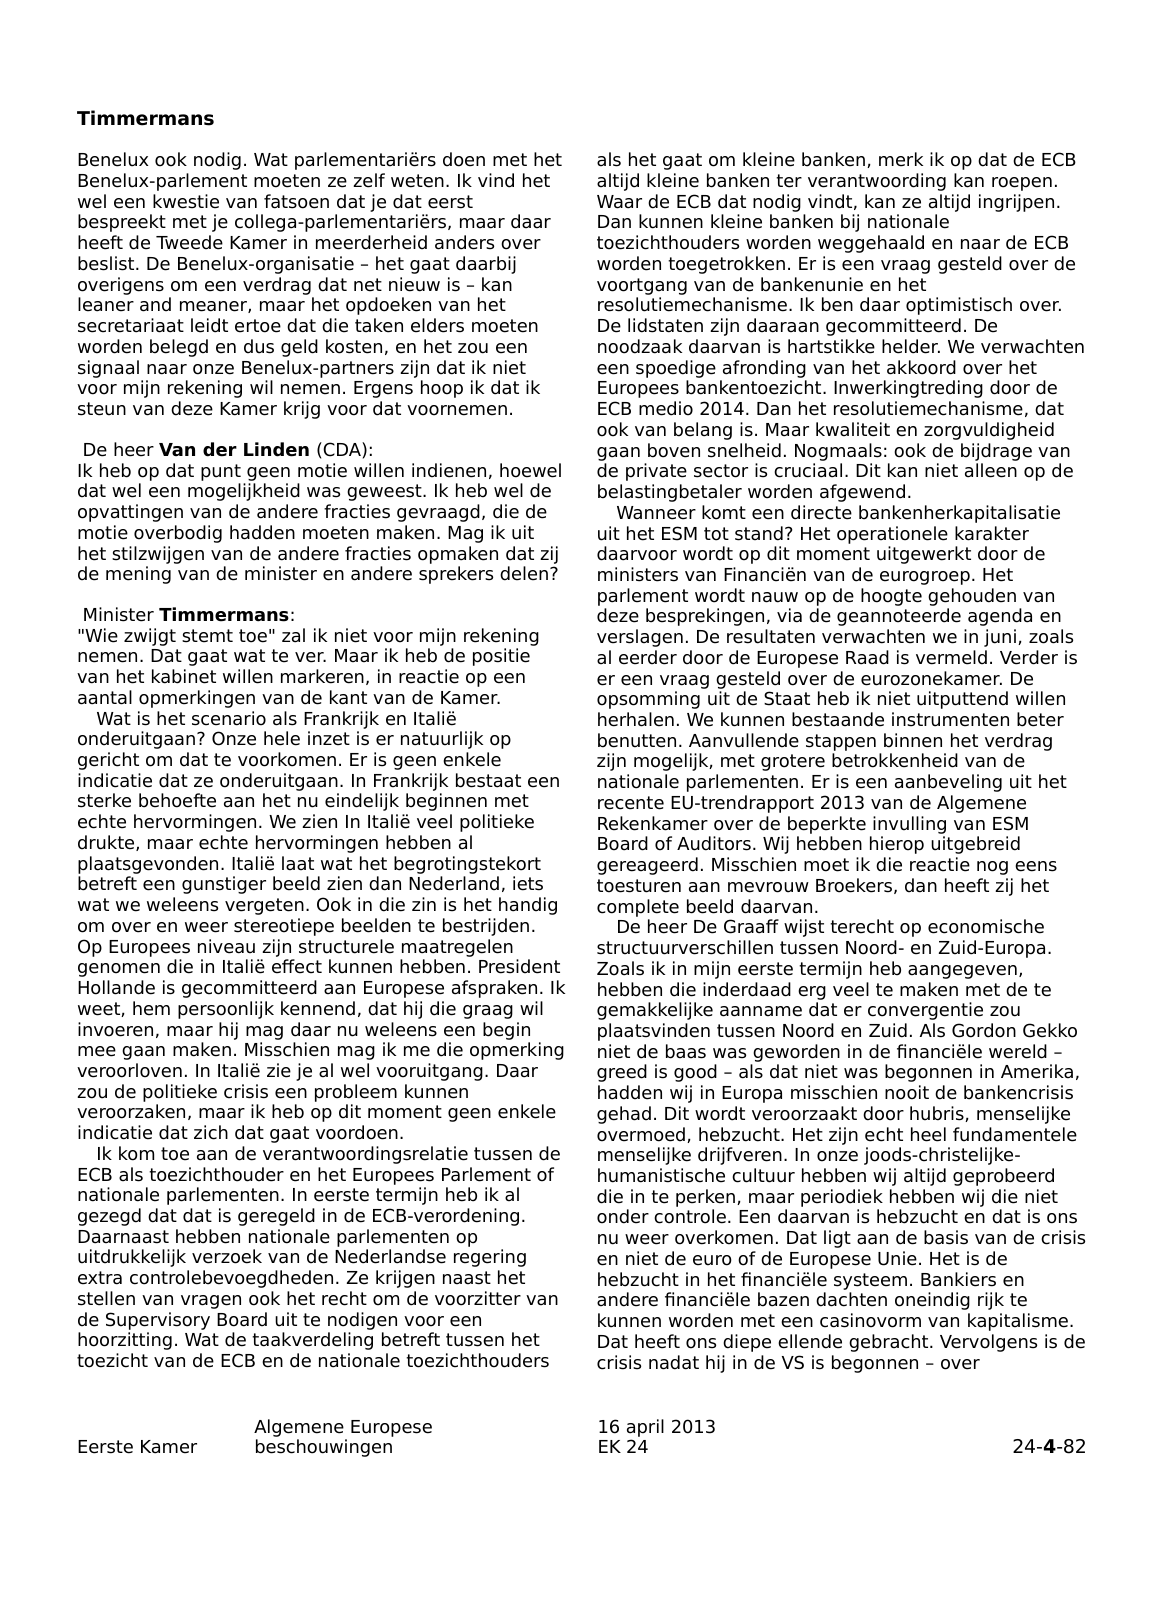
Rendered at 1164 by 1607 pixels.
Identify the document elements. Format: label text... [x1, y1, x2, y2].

text De heer Van der Linden (CDA): [77, 440, 567, 460]
text Ik kom toe aan de verantwoordingsrelatie tussen de ECB als toezichthouder en het Europees Parlement of nationale parlementen. In eerste termijn heb ik al gezegd dat dat is geregeld in de ECB-verordening. Daarnaast hebben nationale parlementen op uitdrukkelijk verzoek van de Nederlandse regering extra controlebevoegdheden. Ze krijgen naast het stellen van vragen ook het recht om de voorzitter van de Supervisory Board uit te nodigen voor een hoorzitting. Wat de taakverdeling betreft tussen het toezicht van de ECB en de nationale toezichthouders [77, 1144, 567, 1372]
text als het gaat om kleine banken, merk ik op dat de ECB altijd kleine banken ter verantwoording kan roepen. Waar de ECB dat nodig vindt, kan ze altijd ingrijpen. Dan kunnen kleine banken bij nationale toezichthouders worden weggehaald en naar de ECB worden toegetrokken. Er is een vraag gesteld over de voortgang van de bankenunie en het resolutiemechanisme. Ik ben daar optimistisch over. De lidstaten zijn daaraan gecommitteerd. De noodzaak daarvan is hartstikke helder. We verwachten een spoedige afronding van het akkoord over het Europees bankentoezicht. Inwerkingtreding door de ECB medio 2014. Dan het resolutiemechanisme, dat ook van belang is. Maar kwaliteit en zorgvuldigheid gaan boven snelheid. Nogmaals: ook de bijdrage van de private sector is cruciaal. Dit kan niet alleen op de belastingbetaler worden afgewend. [596, 150, 1087, 503]
text Wat is het scenario als Frankrijk en Italië onderuitgaan? Onze hele inzet is er natuurlijk op gericht om dat te voorkomen. Er is geen enkele indicatie dat ze onderuitgaan. In Frankrijk bestaat een sterke behoefte aan het nu eindelijk beginnen met echte hervormingen. We zien In Italië veel politieke drukte, maar echte hervormingen hebben al plaatsgevonden. Italië laat wat het begrotingstekort betreft een gunstiger beeld zien dan Nederland, iets wat we weleens vergeten. Ook in die zin is het handig om over en weer stereotiepe beelden te bestrijden. Op Europees niveau zijn structurele maatregelen genomen die in Italië effect kunnen hebben. President Hollande is gecommitteerd aan Europese afspraken. Ik weet, hem persoonlijk kennend, dat hij die graag wil invoeren, maar hij mag daar nu weleens een begin mee gaan maken. Misschien mag ik me die opmerking veroorloven. In Italië zie je al wel vooruitgang. Daar zou de politieke crisis een probleem kunnen veroorzaken, maar ik heb op dit moment geen enkele indicatie dat zich dat gaat voordoen. [77, 708, 567, 1144]
text De heer De Graaff wijst terecht op economische structuurverschillen tussen Noord- en Zuid-Europa. Zoals ik in mijn eerste termijn heb aangegeven, hebben die inderdaad erg veel te maken met de te gemakkelijke aanname dat er convergentie zou plaatsvinden tussen Noord en Zuid. Als Gordon Gekko niet de baas was geworden in de financiële wereld – greed is good – als dat niet was begonnen in Amerika, hadden wij in Europa misschien nooit de bankencrisis gehad. Dit wordt veroorzaakt door hubris, menselijke overmoed, hebzucht. Het zijn echt heel fundamentele menselijke drijfveren. In onze joods-christelijke-humanistische cultuur hebben wij altijd geprobeerd die in te perken, maar periodiek hebben wij die niet onder controle. Een daarvan is hebzucht en dat is ons nu weer overkomen. Dat ligt aan de basis van de crisis en niet de euro of de Europese Unie. Het is de hebzucht in het financiële systeem. Bankiers en andere financiële bazen dachten oneindig rijk te kunnen worden met een casinovorm van kapitalisme. Dat heeft ons diepe ellende gebracht. Vervolgens is de crisis nadat hij in de VS is begonnen – over [596, 917, 1087, 1373]
text Minister Timmermans: [77, 605, 567, 626]
text Benelux ook nodig. Wat parlementariërs doen met het Benelux-parlement moeten ze zelf weten. Ik vind het wel een kwestie van fatsoen dat je dat eerst bespreekt met je collega-parlementariërs, maar daar heeft de Tweede Kamer in meerderheid anders over beslist. De Benelux-organisatie – het gaat daarbij overigens om een verdrag dat net nieuw is – kan leaner and meaner, maar het opdoeken van het secretariaat leidt ertoe dat die taken elders moeten worden belegd en dus geld kosten, en het zou een signaal naar onze Benelux-partners zijn dat ik niet voor mijn rekening wil nemen. Ergens hoop ik dat ik steun van deze Kamer krijg voor dat voornemen. [77, 150, 567, 420]
text Ik heb op dat punt geen motie willen indienen, hoewel dat wel een mogelijkheid was geweest. Ik heb wel de opvattingen van de andere fracties gevraagd, die de motie overbodig hadden moeten maken. Mag ik uit het stilzwijgen van de andere fracties opmaken dat zij de mening van de minister en andere sprekers delen? [77, 460, 567, 585]
text "Wie zwijgt stemt toe" zal ik niet voor mijn rekening nemen. Dat gaat wat te ver. Maar ik heb de positie van het kabinet willen markeren, in reactie op een aantal opmerkingen van de kant van de Kamer. [77, 626, 567, 708]
text Wanneer komt een directe bankenherkapitalisatie uit het ESM tot stand? Het operationele karakter daarvoor wordt op dit moment uitgewerkt door de ministers van Financiën van de eurogroep. Het parlement wordt nauw op de hoogte gehouden van deze besprekingen, via de geannoteerde agenda en verslagen. De resultaten verwachten we in juni, zoals al eerder door de Europese Raad is vermeld. Verder is er een vraag gesteld over de eurozonekamer. De opsomming uit de Staat heb ik niet uitputtend willen herhalen. We kunnen bestaande instrumenten beter benutten. Aanvullende stappen binnen het verdrag zijn mogelijk, met grotere betrokkenheid van de nationale parlementen. Er is een aanbeveling uit het recente EU-trendrapport 2013 van de Algemene Rekenkamer over de beperkte invulling van ESM Board of Auditors. Wij hebben hierop uitgebreid gereageerd. Misschien moet ik die reactie nog eens toesturen aan mevrouw Broekers, dan heeft zij het complete beeld daarvan. [596, 503, 1087, 917]
